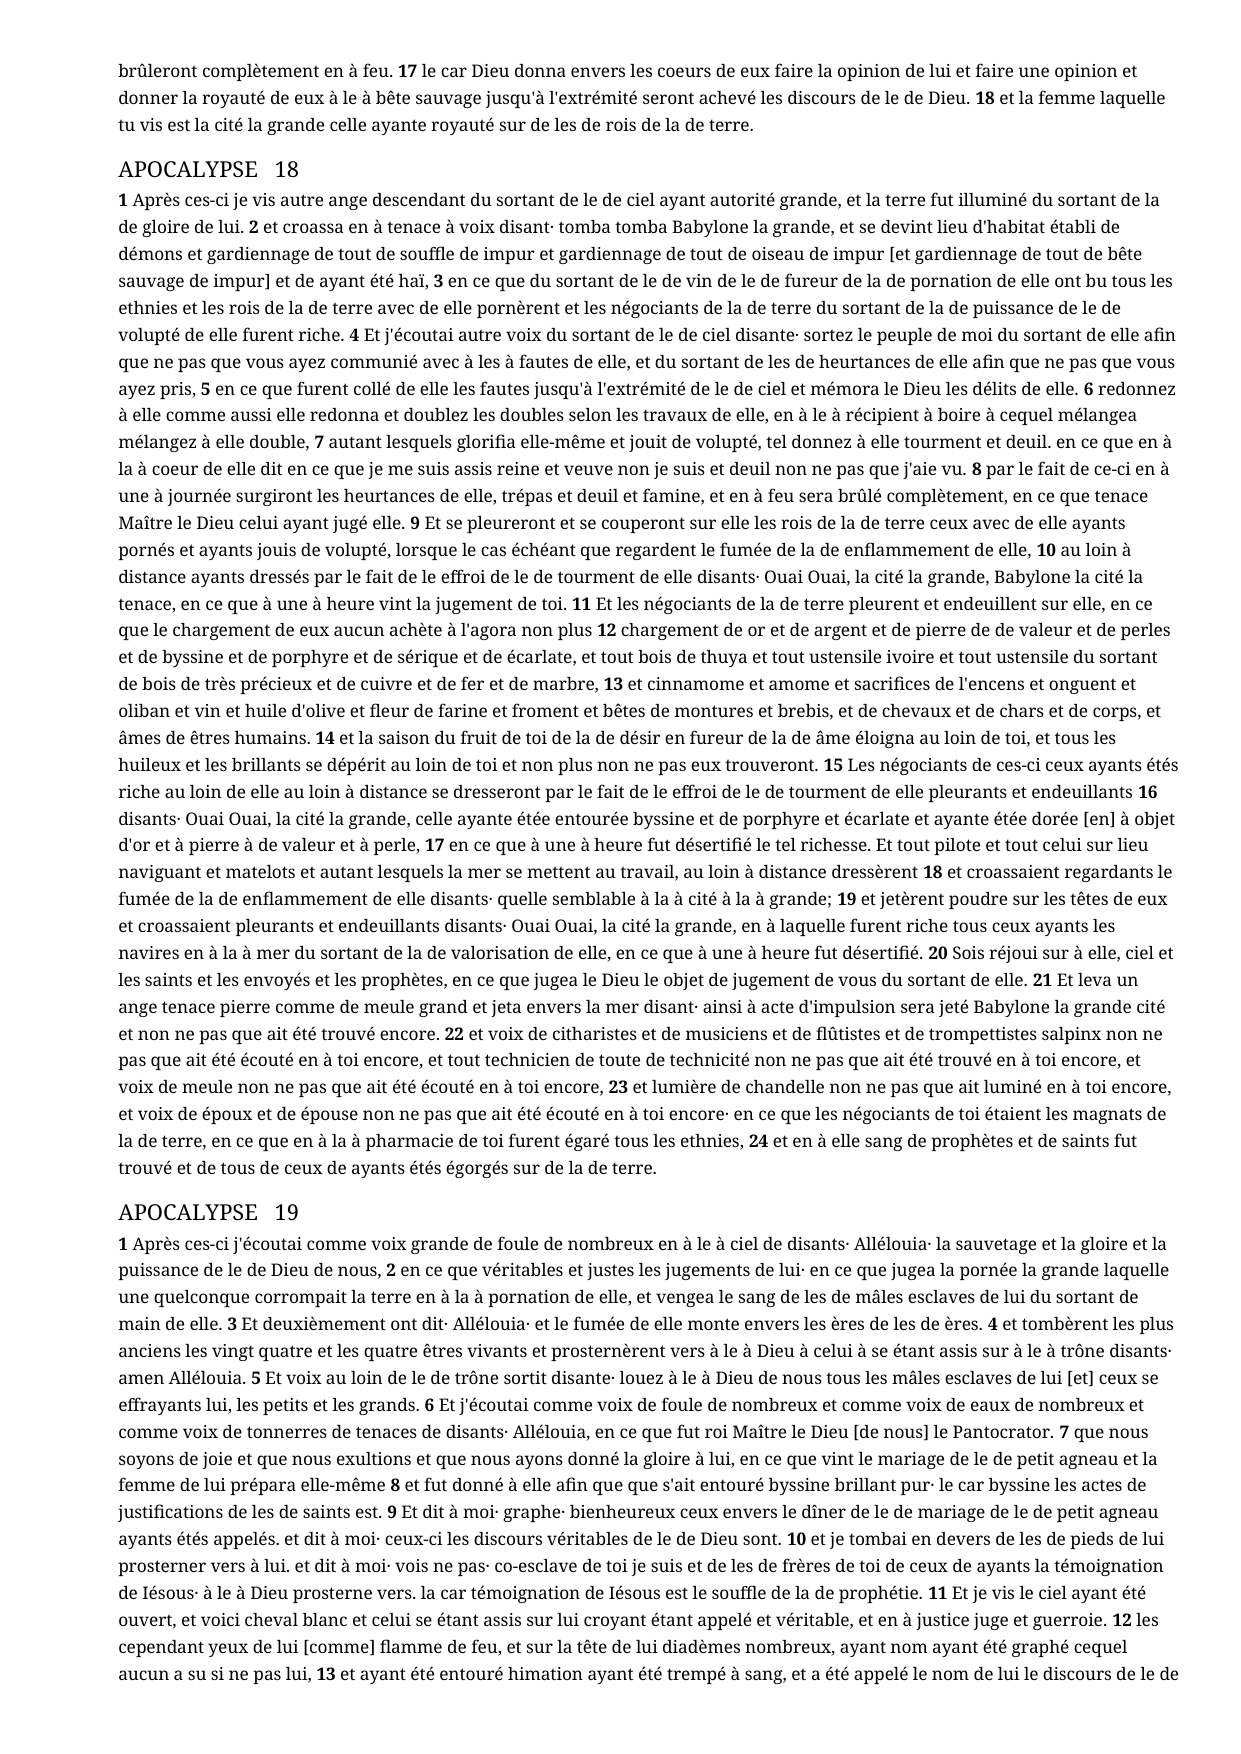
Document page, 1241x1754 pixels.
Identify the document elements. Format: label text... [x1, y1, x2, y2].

text APOCALYPSE 19 [118, 1197, 1181, 1227]
text APOCALYPSE 18 [118, 154, 1181, 184]
text 1 Après ces-ci j'écoutai comme voix grande de foule de nombreux en à le à ciel de disants· Allélouia· la sauvetage et la gloire et la puissance de le de Dieu de nous, 2 en ce que véritables et justes les jugements de lui· en ce que jugea la pornée la grande laquelle une quelconque corrompait la terre en à la à pornation de elle, et vengea le sang de les de mâles esclaves de lui du sortant de main de elle. 3 Et deuxièmement ont dit· Allélouia· et le fumée de elle monte envers les ères de les de ères. 4 et tombèrent les plus anciens les vingt quatre et les quatre êtres vivants et prosternèrent vers à le à Dieu à celui à se étant assis sur à le à trône disants· amen Allélouia. 5 Et voix au loin de le de trône sortit disante· louez à le à Dieu de nous tous les mâles esclaves de lui [et] ceux se effrayants lui, les petits et les grands. 6 Et j'écoutai comme voix de foule de nombreux et comme voix de eaux de nombreux et comme voix de tonnerres de tenaces de disants· Allélouia, en ce que fut roi Maître le Dieu [de nous] le Pantocrator. 7 que nous soyons de joie et que nous exultions et que nous ayons donné la gloire à lui, en ce que vint le mariage de le de petit agneau et la femme de lui prépara elle-même 8 et fut donné à elle afin que que s'ait entouré byssine brillant pur· le car byssine les actes de justifications de les de saints est. 9 Et dit à moi· graphe· bienheureux ceux envers le dîner de le de mariage de le de petit agneau ayants étés appelés. et dit à moi· ceux-ci les discours véritables de le de Dieu sont. 10 et je tombai en devers de les de pieds de lui prosterner vers à lui. et dit à moi· vois ne pas· co-esclave de toi je suis et de les de frères de toi de ceux de ayants la témoignation de Iésous· à le à Dieu prosterne vers. la car témoignation de Iésous est le souffle de la de prophétie. 11 Et je vis le ciel ayant été ouvert, et voici cheval blanc et celui se étant assis sur lui croyant étant appelé et véritable, et en à justice juge et guerroie. 12 les cependant yeux de lui [comme] flamme de feu, et sur la tête de lui diadèmes nombreux, ayant nom ayant été graphé cequel aucun a su si ne pas lui, 13 et ayant été entouré himation ayant été trempé à sang, et a été appelé le nom de lui le discours de le de [118, 1232, 1181, 1685]
text brûleront complètement en à feu. 17 le car Dieu donna envers les coeurs de eux faire la opinion de lui et faire une opinion et donner la royauté de eux à le à bête sauvage jusqu'à l'extrémité seront achevé les discours de le de Dieu. 18 et la femme laquelle tu vis est la cité la grande celle ayante royauté sur de les de rois de la de terre. [118, 59, 1181, 136]
text 1 Après ces-ci je vis autre ange descendant du sortant de le de ciel ayant autorité grande, et la terre fut illuminé du sortant de la de gloire de lui. 2 et croassa en à tenace à voix disant· tomba tomba Babylone la grande, et se devint lieu d'habitat établi de démons et gardiennage de tout de souffle de impur et gardiennage de tout de oiseau de impur [et gardiennage de tout de bête sauvage de impur] et de ayant été haï, 3 en ce que du sortant de le de vin de le de fureur de la de pornation de elle ont bu tous les ethnies et les rois de la de terre avec de elle pornèrent et les négociants de la de terre du sortant de la de puissance de le de volupté de elle furent riche. 4 Et j'écoutai autre voix du sortant de le de ciel disante· sortez le peuple de moi du sortant de elle afin que ne pas que vous ayez communié avec à les à fautes de elle, et du sortant de les de heurtances de elle afin que ne pas que vous ayez pris, 5 en ce que furent collé de elle les fautes jusqu'à l'extrémité de le de ciel et mémora le Dieu les délits de elle. 6 redonnez à elle comme aussi elle redonna et doublez les doubles selon les travaux de elle, en à le à récipient à boire à cequel mélangea mélangez à elle double, 7 autant lesquels glorifia elle-même et jouit de volupté, tel donnez à elle tourment et deuil. en ce que en à la à coeur de elle dit en ce que je me suis assis reine et veuve non je suis et deuil non ne pas que j'aie vu. 8 par le fait de ce-ci en à une à journée surgiront les heurtances de elle, trépas et deuil et famine, et en à feu sera brûlé complètement, en ce que tenace Maître le Dieu celui ayant jugé elle. 9 Et se pleureront et se couperont sur elle les rois de la de terre ceux avec de elle ayants pornés et ayants jouis de volupté, lorsque le cas échéant que regardent le fumée de la de enflammement de elle, 10 au loin à distance ayants dressés par le fait de le effroi de le de tourment de elle disants· Ouai Ouai, la cité la grande, Babylone la cité la tenace, en ce que à une à heure vint la jugement de toi. 11 Et les négociants de la de terre pleurent et endeuillent sur elle, en ce que le chargement de eux aucun achète à l'agora non plus 12 chargement de or et de argent et de pierre de de valeur et de perles et de byssine et de porphyre et de sérique et de écarlate, et tout bois de thuya et tout ustensile ivoire et tout ustensile du sortant de bois de très précieux et de cuivre et de fer et de marbre, 13 et cinnamome et amome et sacrifices de l'encens et onguent et oliban et vin et huile d'olive et fleur de farine et froment et bêtes de montures et brebis, et de chevaux et de chars et de corps, et âmes de êtres humains. 14 et la saison du fruit de toi de la de désir en fureur de la de âme éloigna au loin de toi, et tous les huileux et les brillants se dépérit au loin de toi et non plus non ne pas eux trouveront. 15 Les négociants de ces-ci ceux ayants étés riche au loin de elle au loin à distance se dresseront par le fait de le effroi de le de tourment de elle pleurants et endeuillants 16 disants· Ouai Ouai, la cité la grande, celle ayante étée entourée byssine et de porphyre et écarlate et ayante étée dorée [en] à objet d'or et à pierre à de valeur et à perle, 17 en ce que à une à heure fut désertifié le tel richesse. Et tout pilote et tout celui sur lieu naviguant et matelots et autant lesquels la mer se mettent au travail, au loin à distance dressèrent 18 et croassaient regardants le fumée de la de enflammement de elle disants· quelle semblable à la à cité à la à grande; 19 et jetèrent poudre sur les têtes de eux et croassaient pleurants et endeuillants disants· Ouai Ouai, la cité la grande, en à laquelle furent riche tous ceux ayants les navires en à la à mer du sortant de la de valorisation de elle, en ce que à une à heure fut désertifié. 20 Sois réjoui sur à elle, ciel et les saints et les envoyés et les prophètes, en ce que jugea le Dieu le objet de jugement de vous du sortant de elle. 21 Et leva un ange tenace pierre comme de meule grand et jeta envers la mer disant· ainsi à acte d'impulsion sera jeté Babylone la grande cité et non ne pas que ait été trouvé encore. 22 et voix de citharistes et de musiciens et de flûtistes et de trompettistes salpinx non ne pas que ait été écouté en à toi encore, et tout technicien de toute de technicité non ne pas que ait été trouvé en à toi encore, et voix de meule non ne pas que ait été écouté en à toi encore, 23 et lumière de chandelle non ne pas que ait luminé en à toi encore, et voix de époux et de épouse non ne pas que ait été écouté en à toi encore· en ce que les négociants de toi étaient les magnats de la de terre, en ce que en à la à pharmacie de toi furent égaré tous les ethnies, 24 et en à elle sang de prophètes et de saints fut trouvé et de tous de ceux de ayants étés égorgés sur de la de terre. [118, 188, 1181, 1179]
